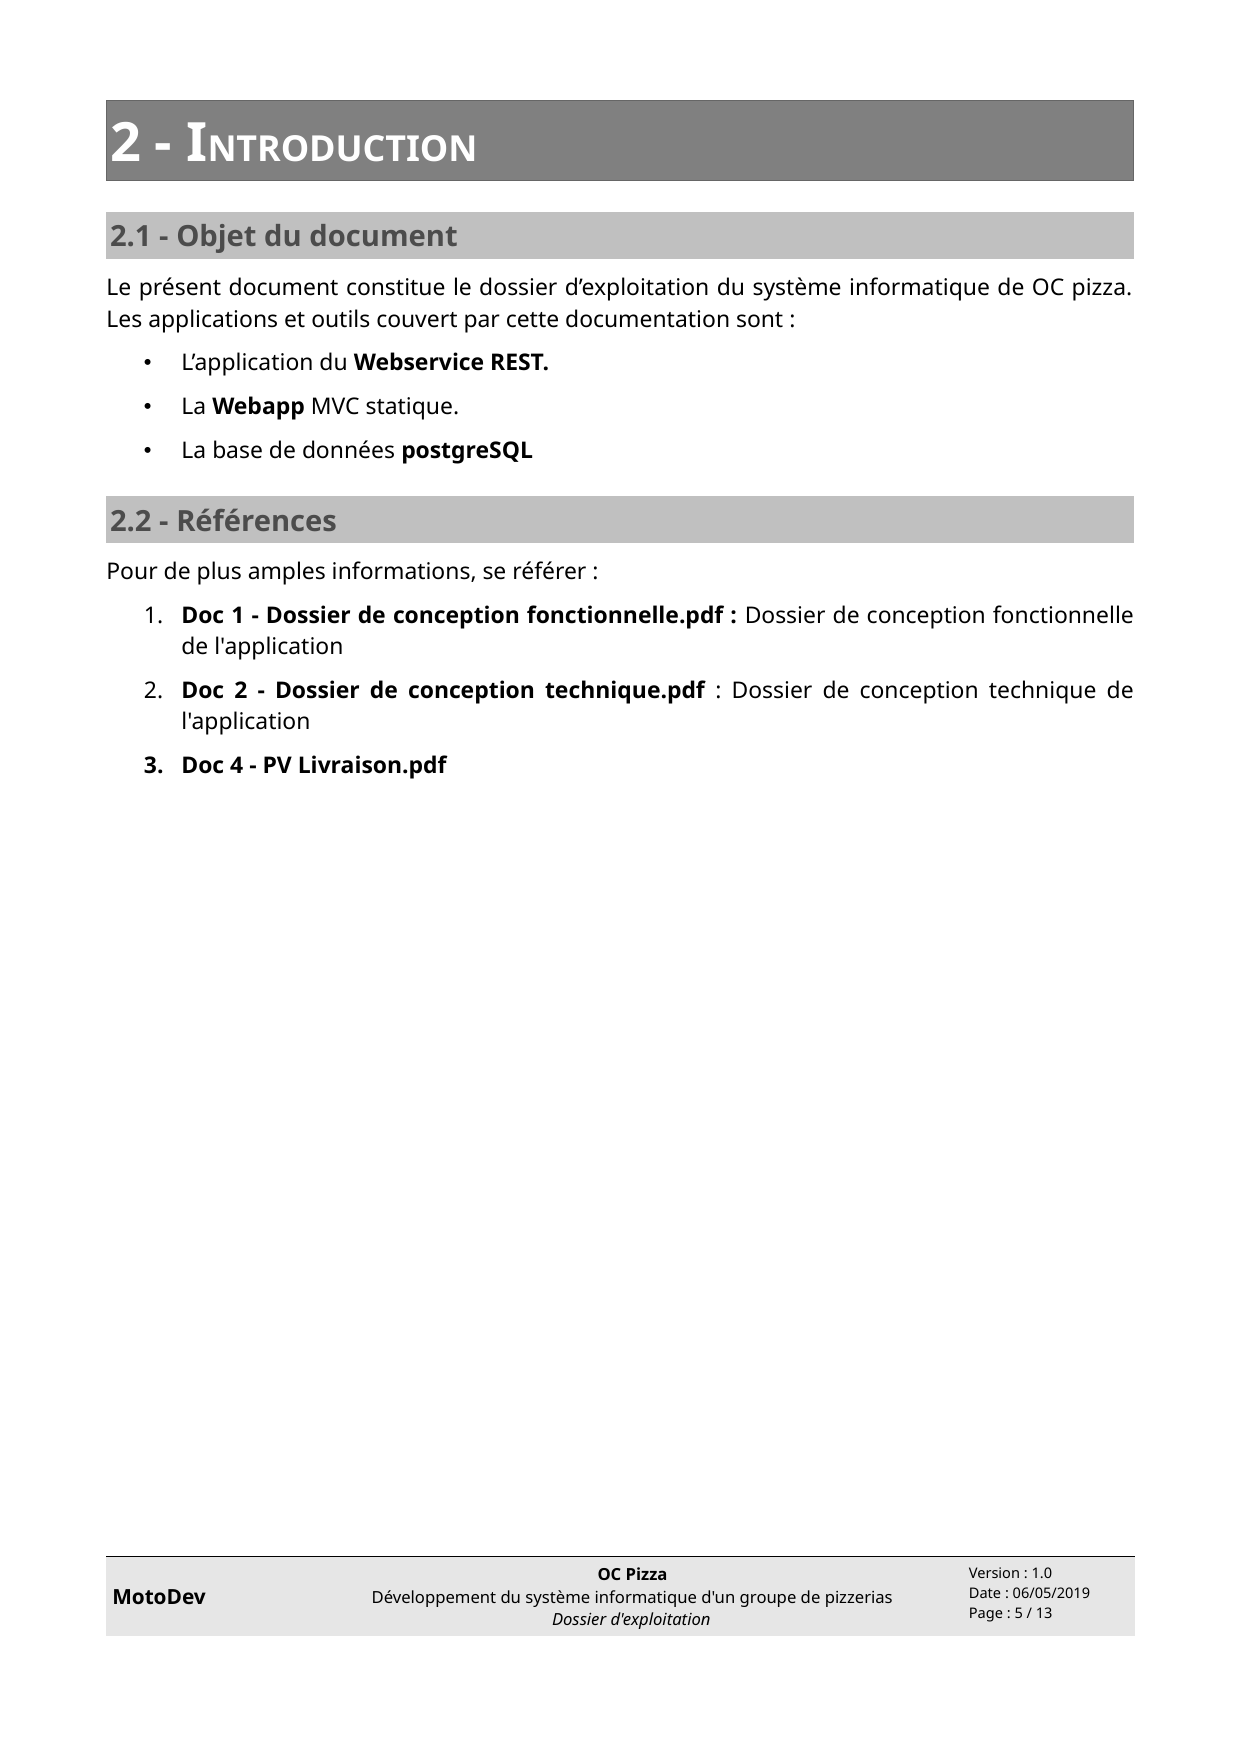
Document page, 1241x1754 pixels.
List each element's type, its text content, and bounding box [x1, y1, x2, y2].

list Doc 2 - Dossier de conception technique.pdf : Dossier de conception technique de l'application [144, 674, 1134, 737]
list L’application du Webservice REST. [144, 346, 1134, 377]
subtitle Références [107, 498, 1133, 542]
text Pour de plus amples informations, se référer : [106, 555, 1134, 587]
subtitle Introduction [107, 101, 1133, 180]
list Doc 4 - PV Livraison.pdf [144, 749, 1134, 780]
list La base de données postgreSQL [144, 434, 1134, 465]
text Le présent document constitue le dossier d’exploitation du système informatique de OC pizza. Les applications et outils couvert par cette documentation sont : [106, 271, 1134, 334]
list Doc 1 - Dossier de conception fonctionnelle.pdf : Dossier de conception fonctionnelle de l'application [144, 599, 1134, 662]
list La Webapp MVC statique. [144, 390, 1134, 421]
subtitle Objet du document [107, 213, 1133, 258]
